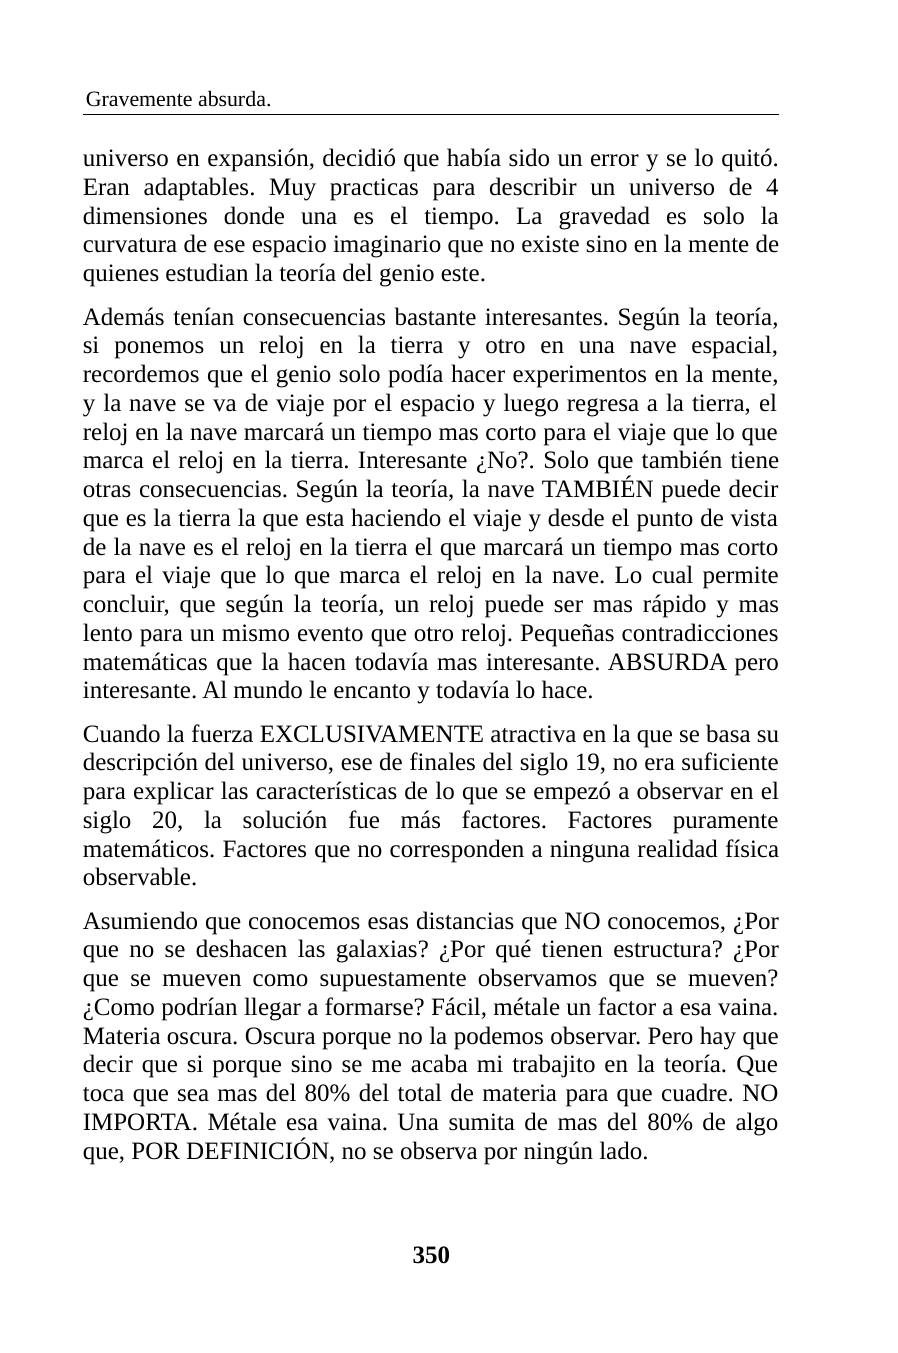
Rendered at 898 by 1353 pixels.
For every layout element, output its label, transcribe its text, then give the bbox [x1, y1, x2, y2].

text Asumiendo que conocemos esas distancias que NO conocemos, ¿Por que no se deshacen las galaxias? ¿Por qué tienen estructura? ¿Por que se mueven como supuestamente observamos que se mueven? ¿Como podrían llegar a formarse? Fácil, métale un factor a esa vaina. Materia oscura. Oscura porque no la podemos observar. Pero hay que decir que si porque sino se me acaba mi trabajito en la teoría. Que toca que sea mas del 80% del total de materia para que cuadre. NO IMPORTA. Métale esa vaina. Una sumita de mas del 80% de algo que, POR DEFINICIÓN, no se observa por ningún lado. [83, 906, 779, 1164]
text Cuando la fuerza EXCLUSIVAMENTE atractiva en la que se basa su descripción del universo, ese de finales del siglo 19, no era suficiente para explicar las características de lo que se empezó a observar en el siglo 20, la solución fue más factores. Factores puramente matemáticos. Factores que no corresponden a ninguna realidad física observable. [83, 719, 779, 891]
text universo en expansión, decidió que había sido un error y se lo quitó. Eran adaptables. Muy practicas para describir un universo de 4 dimensiones donde una es el tiempo. La gravedad es solo la curvatura de ese espacio imaginario que no existe sino en la mente de quienes estudian la teoría del genio este. [83, 143, 779, 287]
text Además tenían consecuencias bastante interesantes. Según la teoría, si ponemos un reloj en la tierra y otro en una nave espacial, recordemos que el genio solo podía hacer experimentos en la mente, y la nave se va de viaje por el espacio y luego regresa a la tierra, el reloj en la nave marcará un tiempo mas corto para el viaje que lo que marca el reloj en la tierra. Interesante ¿No?. Solo que también tiene otras consecuencias. Según la teoría, la nave TAMBIÉN puede decir que es la tierra la que esta haciendo el viaje y desde el punto de vista de la nave es el reloj en la tierra el que marcará un tiempo mas corto para el viaje que lo que marca el reloj en la nave. Lo cual permite concluir, que según la teoría, un reloj puede ser mas rápido y mas lento para un mismo evento que otro reloj. Pequeñas contradicciones matemáticas que la hacen todavía mas interesante. ABSURDA pero interesante. Al mundo le encanto y todavía lo hace. [83, 302, 779, 704]
